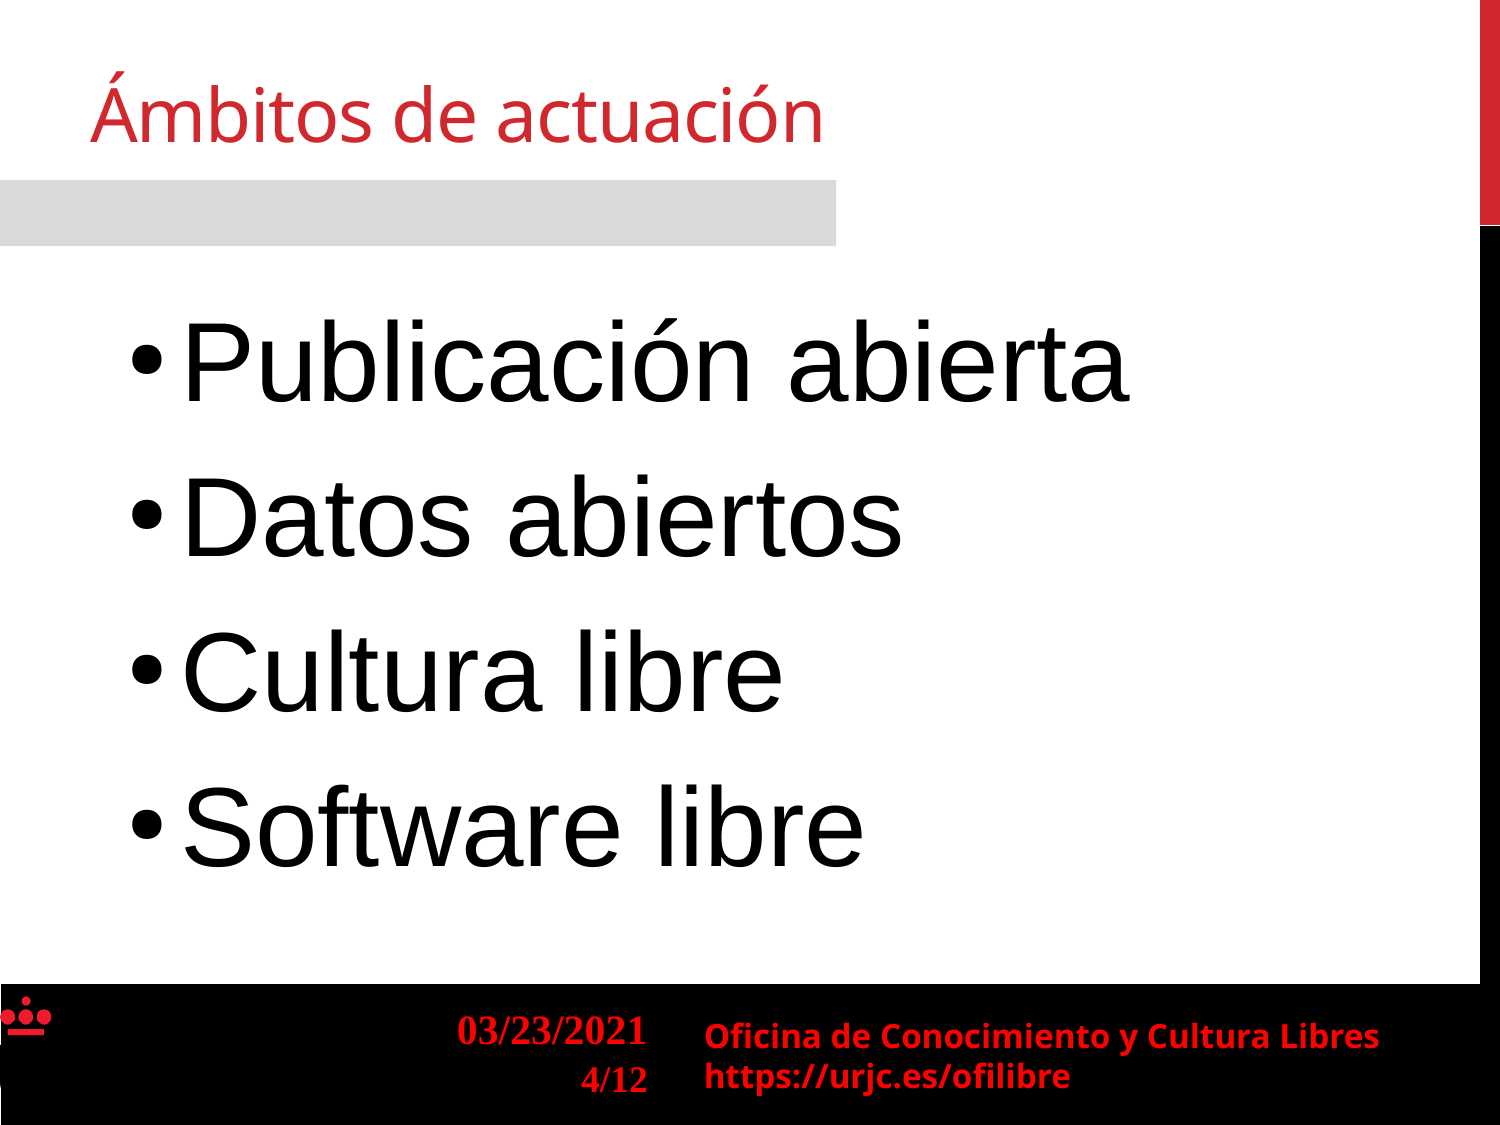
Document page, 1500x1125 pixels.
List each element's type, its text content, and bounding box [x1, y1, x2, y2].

title [75, 15, 1425, 172]
text_box Ámbitos de actuación [0, 24, 1326, 172]
list Publicación abierta Datos abiertos Cultura libre Software libre [94, 292, 1412, 912]
